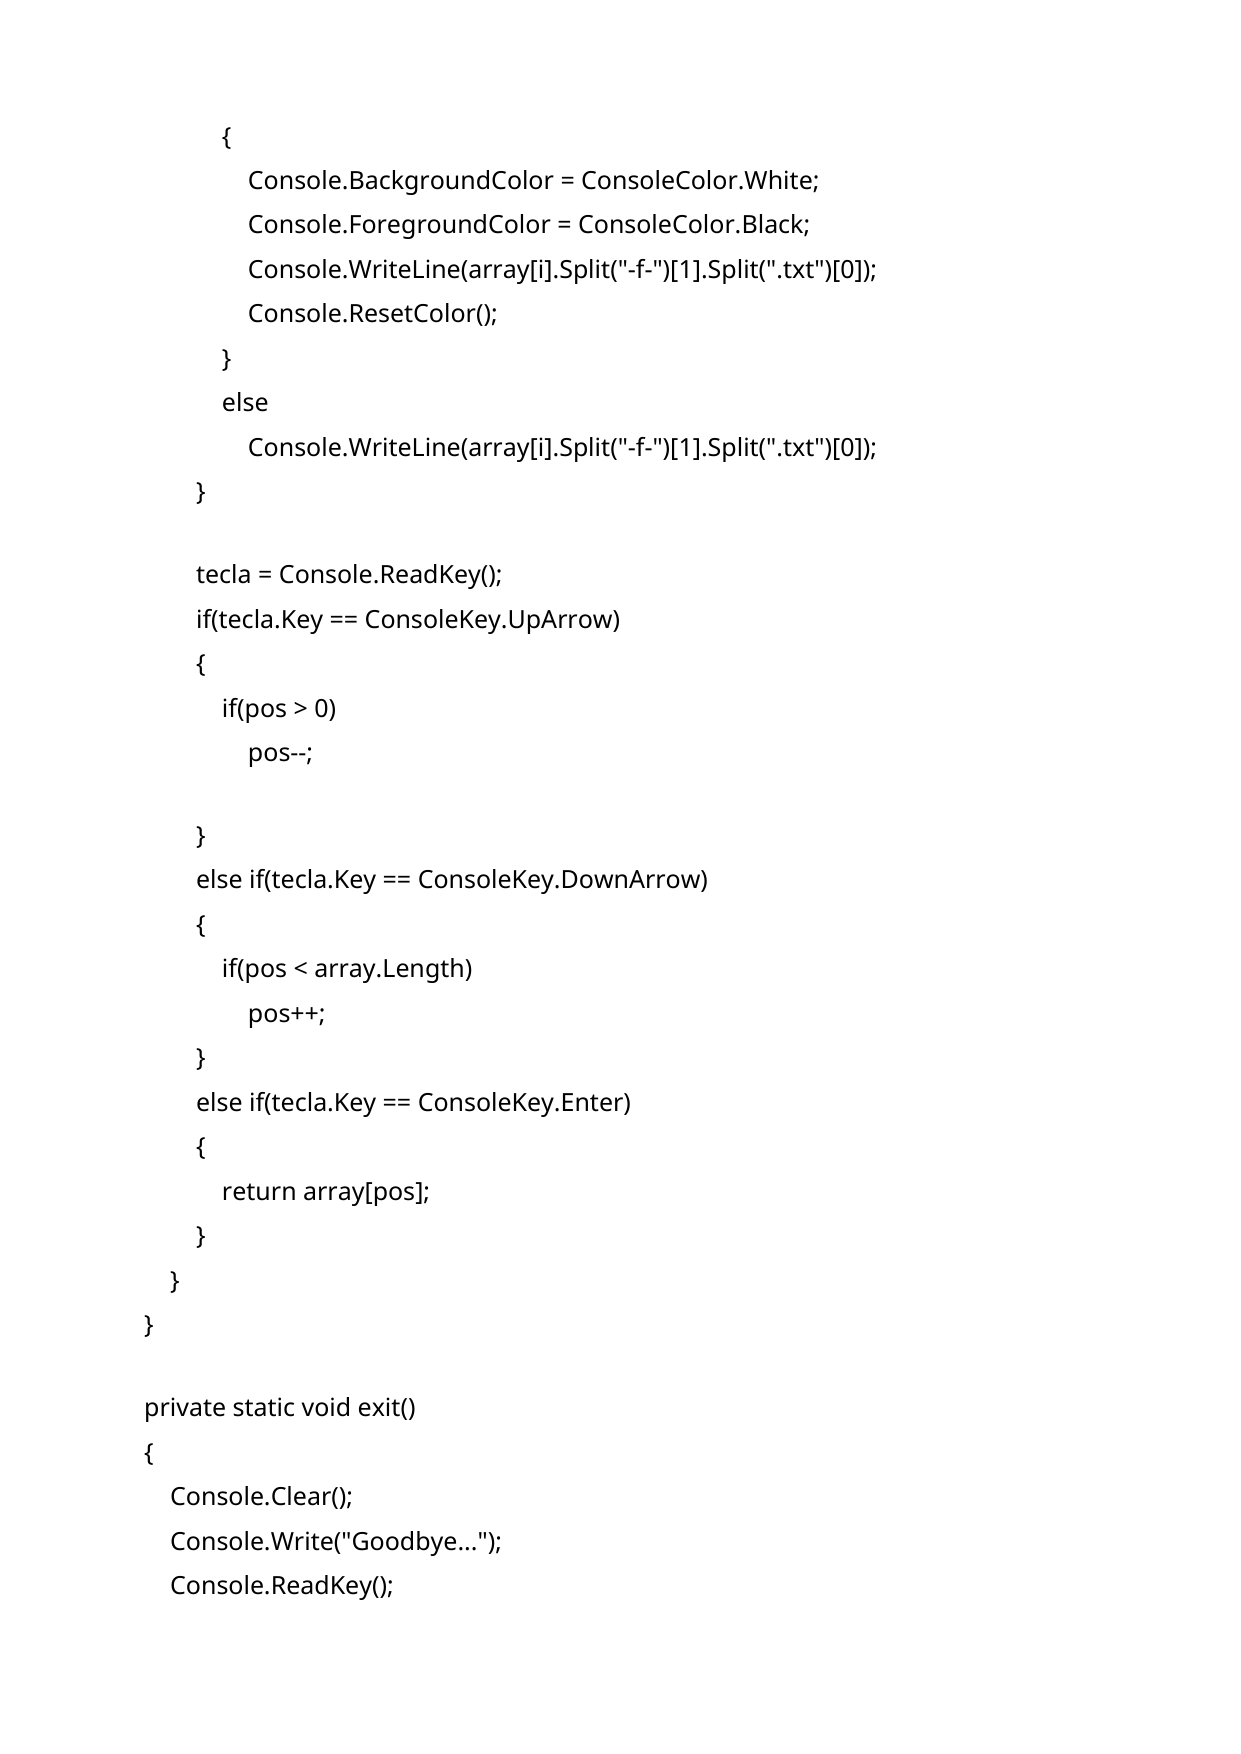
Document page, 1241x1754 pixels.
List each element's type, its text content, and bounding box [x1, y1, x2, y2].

text pos--; [118, 735, 1122, 769]
text } [118, 818, 1122, 852]
text else if(tecla.Key == ConsoleKey.DownArrow) [118, 862, 1122, 896]
text } [118, 341, 1122, 374]
text if(pos < array.Length) [118, 951, 1122, 985]
text else [118, 385, 1122, 419]
text Console.ForegroundColor = ConsoleColor.Black; [118, 207, 1122, 241]
text { [118, 646, 1122, 680]
text } [118, 1218, 1122, 1252]
text Console.WriteLine(array[i].Split("-f-")[1].Split(".txt")[0]); [118, 429, 1122, 463]
text Console.ReadKey(); [118, 1568, 1122, 1602]
text else if(tecla.Key == ConsoleKey.Enter) [118, 1084, 1122, 1119]
text } [118, 474, 1122, 508]
text Console.ResetColor(); [118, 296, 1122, 330]
text { [118, 1434, 1122, 1468]
text Console.WriteLine(array[i].Split("-f-")[1].Split(".txt")[0]); [118, 252, 1122, 286]
text { [118, 118, 1122, 152]
text if(pos > 0) [118, 690, 1122, 724]
text private static void exit() [118, 1390, 1122, 1424]
text return array[pos]; [118, 1173, 1122, 1208]
text } [118, 1040, 1122, 1074]
text Console.Write("Goodbye..."); [118, 1523, 1122, 1557]
text Console.BackgroundColor = ConsoleColor.White; [118, 163, 1122, 197]
text { [118, 907, 1122, 941]
text tecla = Console.ReadKey(); [118, 557, 1122, 591]
text if(tecla.Key == ConsoleKey.UpArrow) [118, 601, 1122, 635]
text } [118, 1262, 1122, 1297]
text { [118, 1129, 1122, 1163]
text } [118, 1307, 1122, 1341]
text Console.Clear(); [118, 1479, 1122, 1513]
text pos++; [118, 996, 1122, 1030]
